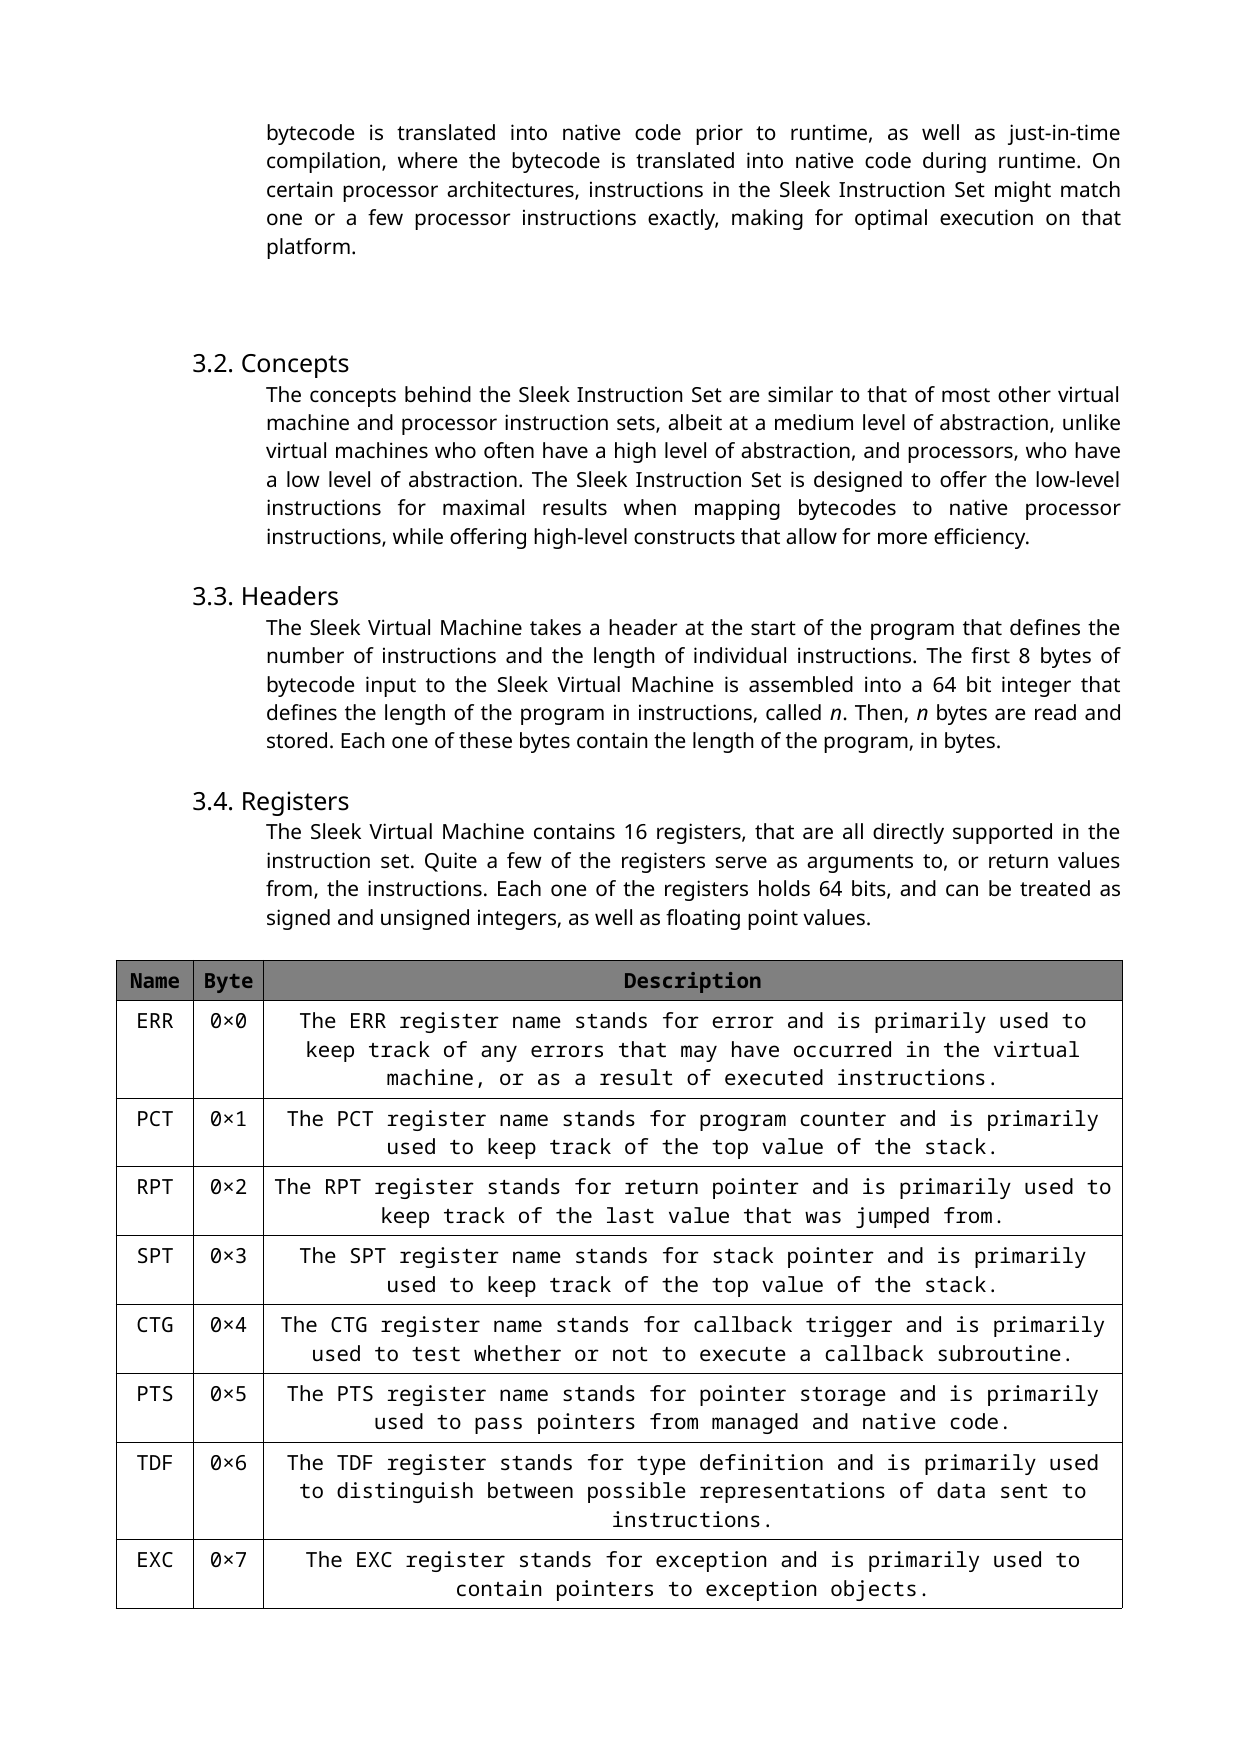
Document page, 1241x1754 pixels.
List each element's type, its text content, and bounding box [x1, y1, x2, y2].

text 3.2. Concepts [192, 346, 1122, 380]
table_header Name [117, 961, 193, 1000]
table_cell 0×6 [194, 1443, 263, 1539]
table_cell RPT [117, 1167, 193, 1235]
text 3.4. Registers [192, 783, 1122, 817]
table_cell The ERR register name stands for error and is primarily used to keep track of any errors that may have occurred in the virtual machine, or as a result of executed instructions. [264, 1001, 1122, 1097]
table_cell EXC [117, 1540, 193, 1608]
table_cell 0×3 [194, 1236, 263, 1304]
text bytecode is translated into native code prior to runtime, as well as just-in-time compilation, where the bytecode is translated into native code during runtime. On certain processor architectures, instructions in the Sleek Instruction Set might match one or a few processor instructions exactly, making for optimal execution on that platform. [266, 118, 1122, 260]
table_cell The RPT register stands for return pointer and is primarily used to keep track of the last value that was jumped from. [264, 1167, 1122, 1235]
text 3.3. Headers [192, 579, 1122, 613]
table_cell The SPT register name stands for stack pointer and is primarily used to keep track of the top value of the stack. [264, 1236, 1122, 1304]
text The Sleek Virtual Machine contains 16 registers, that are all directly supported in the instruction set. Quite a few of the registers serve as arguments to, or return values from, the instructions. Each one of the registers holds 64 bits, and can be treated as signed and unsigned integers, as well as floating point values. [266, 817, 1122, 931]
table_header Byte [194, 961, 263, 1000]
table_cell PCT [117, 1099, 193, 1166]
table_cell ERR [117, 1001, 193, 1097]
table_cell The EXC register stands for exception and is primarily used to contain pointers to exception objects. [264, 1540, 1122, 1608]
table_cell CTG [117, 1305, 193, 1373]
table_cell SPT [117, 1236, 193, 1304]
text The Sleek Virtual Machine takes a header at the start of the program that defines the number of instructions and the length of individual instructions. The first 8 bytes of bytecode input to the Sleek Virtual Machine is assembled into a 64 bit integer that defines the length of the program in instructions, called n. Then, n bytes are read and stored. Each one of these bytes contain the length of the program, in bytes. [266, 613, 1122, 755]
table_cell 0×2 [194, 1167, 263, 1235]
table_cell PTS [117, 1374, 193, 1442]
table_cell 0×4 [194, 1305, 263, 1373]
table_cell 0×1 [194, 1099, 263, 1166]
table_cell 0×0 [194, 1001, 263, 1097]
table_cell The PTS register name stands for pointer storage and is primarily used to pass pointers from managed and native code. [264, 1374, 1122, 1442]
table_cell The CTG register name stands for callback trigger and is primarily used to test whether or not to execute a callback subroutine. [264, 1305, 1122, 1373]
table_cell TDF [117, 1443, 193, 1539]
table_cell 0×7 [194, 1540, 263, 1608]
table_cell The PCT register name stands for program counter and is primarily used to keep track of the top value of the stack. [264, 1099, 1122, 1166]
table_header Description [264, 961, 1122, 1000]
table_cell 0×5 [194, 1374, 263, 1442]
table_cell The TDF register stands for type definition and is primarily used to distinguish between possible representations of data sent to instructions. [264, 1443, 1122, 1539]
text The concepts behind the Sleek Instruction Set are similar to that of most other virtual machine and processor instruction sets, albeit at a medium level of abstraction, unlike virtual machines who often have a high level of abstraction, and processors, who have a low level of abstraction. The Sleek Instruction Set is designed to offer the low-level instructions for maximal results when mapping bytecodes to native processor instructions, while offering high-level constructs that allow for more efficiency. [266, 380, 1122, 550]
